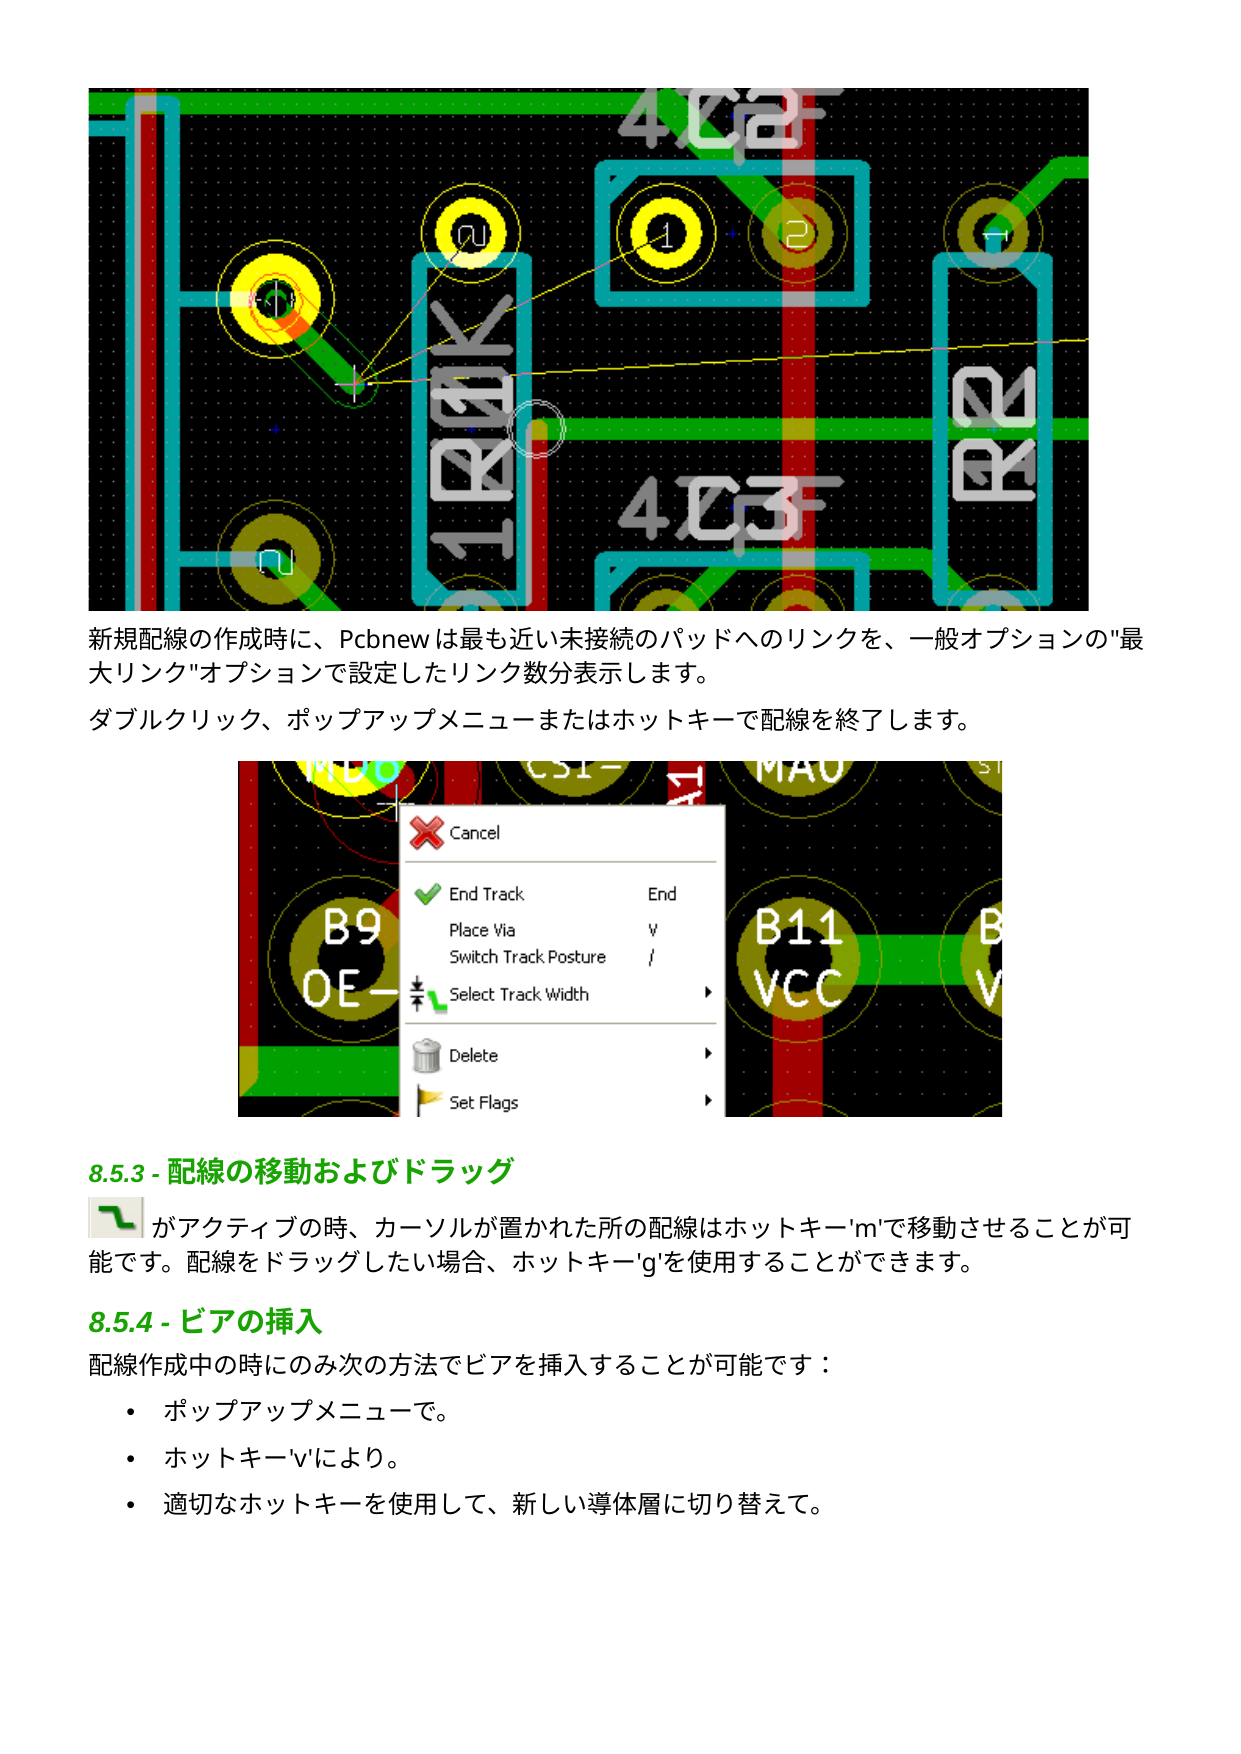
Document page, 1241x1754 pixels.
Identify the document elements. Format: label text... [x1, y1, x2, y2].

list ホットキー'v'により。 [126, 1441, 1152, 1474]
picture [88, 88, 1089, 611]
list ポップアップメニューで。 [126, 1394, 1152, 1428]
subtitle ビアの挿入 [88, 1302, 1152, 1341]
text ダブルクリック、ポップアップメニューまたはホットキーで配線を終了します。 [88, 703, 1152, 737]
text 配線作成中の時にのみ次の方法でビアを挿入することが可能です： [88, 1348, 1152, 1382]
picture [88, 1197, 145, 1238]
text 新規配線の作成時に、Pcbnewは最も近い未接続のパッドへのリンクを、一般オプションの"最大リンク"オプションで設定したリンク数分表示します。 [88, 622, 1152, 690]
list 適切なホットキーを使用して、新しい導体層に切り替えて。 [126, 1487, 1152, 1521]
subtitle 配線の移動およびドラッグ [88, 1151, 1152, 1191]
text がアクティブの時、カーソルが置かれた所の配線はホットキー'm'で移動させることが可能です。配線をドラッグしたい場合、ホットキー'g'を使用することができます。 [88, 1197, 1152, 1279]
picture [238, 761, 1003, 1117]
